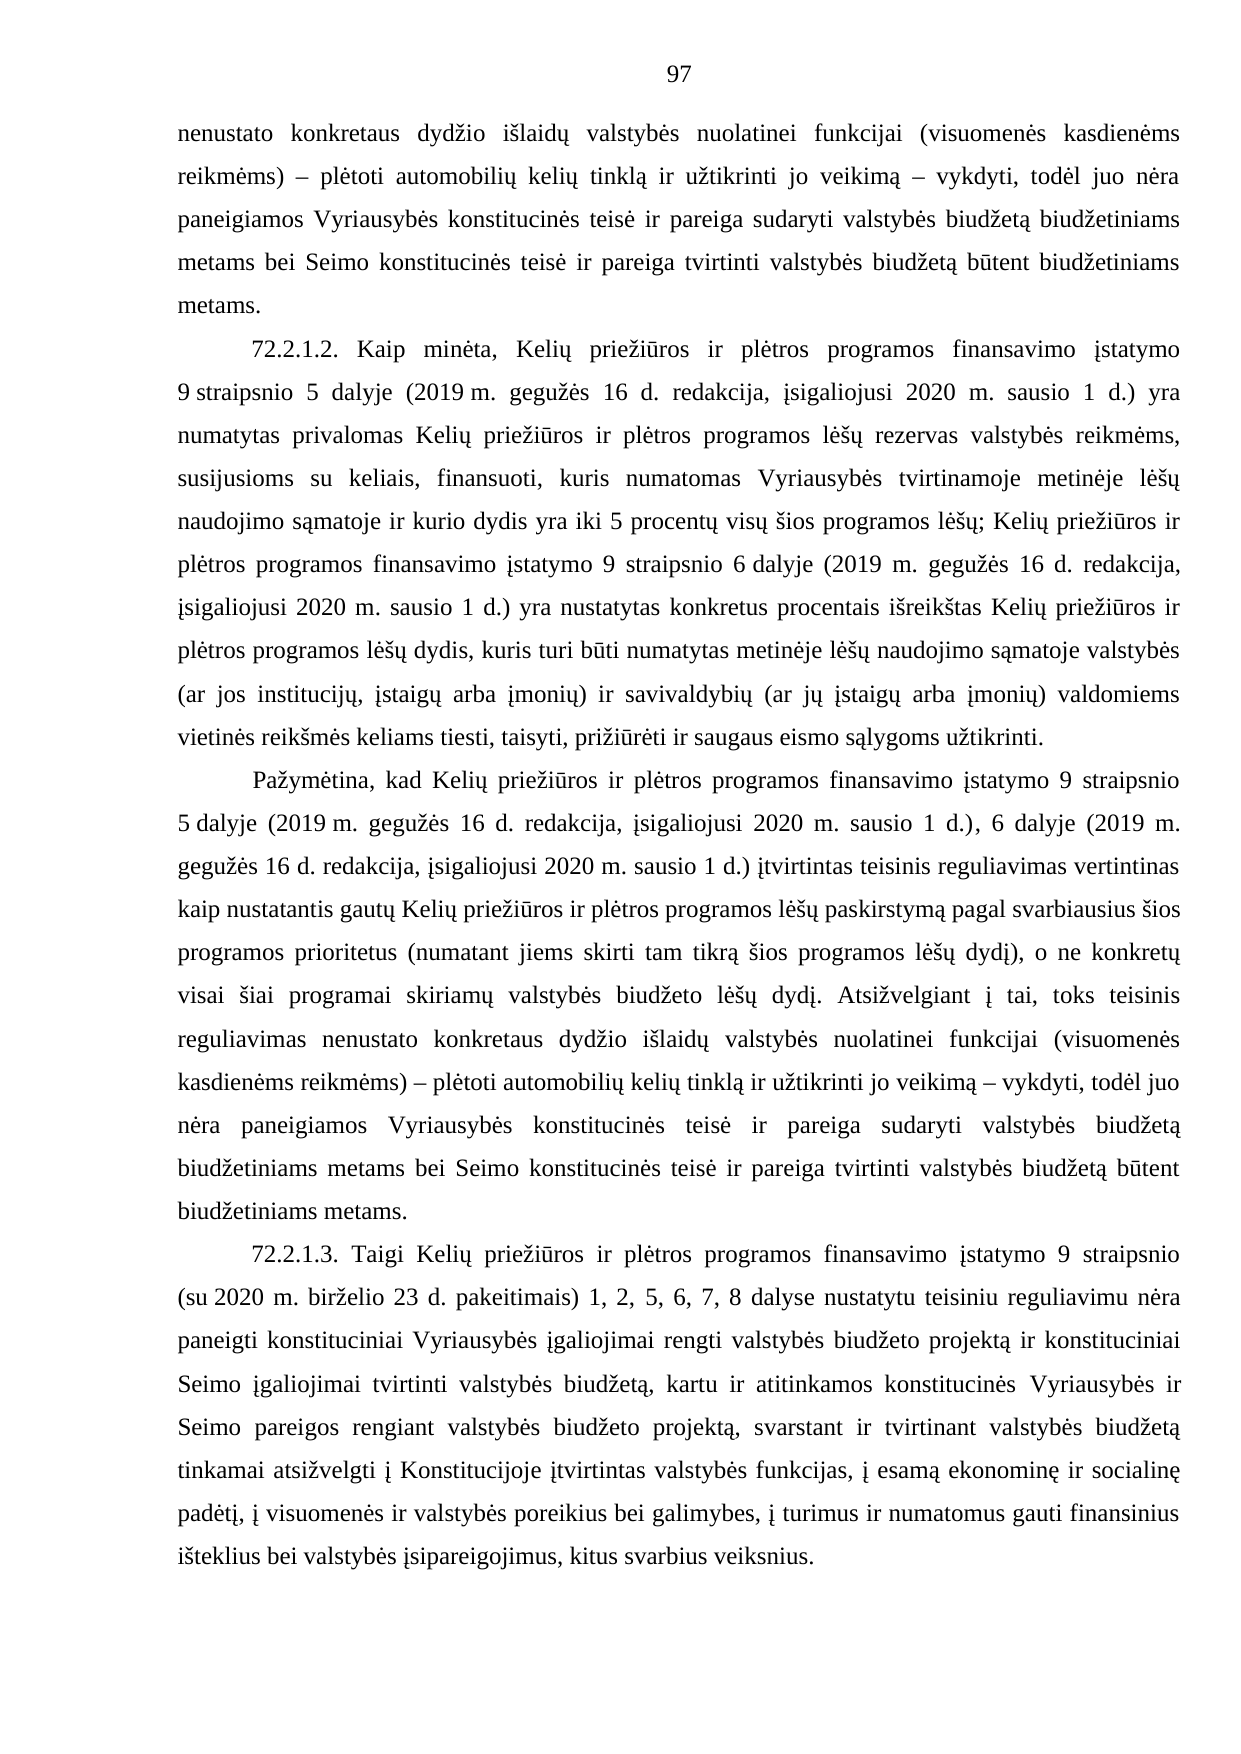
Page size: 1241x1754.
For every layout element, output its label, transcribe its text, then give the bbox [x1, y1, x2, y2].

text nenustato konkretaus dydžio išlaidų valstybės nuolatinei funkcijai (visuomenės kasdienėms reikmėms) – plėtoti automobilių kelių tinklą ir užtikrinti jo veikimą – vykdyti, todėl juo nėra paneigiamos Vyriausybės konstitucinės teisė ir pareiga sudaryti valstybės biudžetą biudžetiniams metams bei Seimo konstitucinės teisė ir pareiga tvirtinti valstybės biudžetą būtent biudžetiniams metams. [177, 118, 1181, 319]
text 72.2.1.3. Taigi Kelių priežiūros ir plėtros programos finansavimo įstatymo 9 straipsnio (su 2020 m. birželio 23 d. pakeitimais) 1, 2, 5, 6, 7, 8 dalyse nustatytu teisiniu reguliavimu nėra paneigti konstituciniai Vyriausybės įgaliojimai rengti valstybės biudžeto projektą ir konstituciniai Seimo įgaliojimai tvirtinti valstybės biudžetą, kartu ir atitinkamos konstitucinės Vyriausybės ir Seimo pareigos rengiant valstybės biudžeto projektą, svarstant ir tvirtinant valstybės biudžetą tinkamai atsižvelgti į Konstitucijoje įtvirtintas valstybės funkcijas, į esamą ekonominę ir socialinę padėtį, į visuomenės ir valstybės poreikius bei galimybes, į turimus ir numatomus gauti finansinius išteklius bei valstybės įsipareigojimus, kitus svarbius veiksnius. [177, 1239, 1181, 1570]
text 72.2.1.2. Kaip minėta, Kelių priežiūros ir plėtros programos finansavimo įstatymo 9 straipsnio 5 dalyje (2019 m. gegužės 16 d. redakcija, įsigaliojusi 2020 m. sausio 1 d.) yra numatytas privalomas Kelių priežiūros ir plėtros programos lėšų rezervas valstybės reikmėms, susijusioms su keliais, finansuoti, kuris numatomas Vyriausybės tvirtinamoje metinėje lėšų naudojimo sąmatoje ir kurio dydis yra iki 5 procentų visų šios programos lėšų; Kelių priežiūros ir plėtros programos finansavimo įstatymo 9 straipsnio 6 dalyje (2019 m. gegužės 16 d. redakcija, įsigaliojusi 2020 m. sausio 1 d.) yra nustatytas konkretus procentais išreikštas Kelių priežiūros ir plėtros programos lėšų dydis, kuris turi būti numatytas metinėje lėšų naudojimo sąmatoje valstybės (ar jos institucijų, įstaigų arba įmonių) ir savivaldybių (ar jų įstaigų arba įmonių) valdomiems vietinės reikšmės keliams tiesti, taisyti, prižiūrėti ir saugaus eismo sąlygoms užtikrinti. [177, 334, 1181, 751]
text Pažymėtina, kad Kelių priežiūros ir plėtros programos finansavimo įstatymo 9 straipsnio 5 dalyje (2019 m. gegužės 16 d. redakcija, įsigaliojusi 2020 m. sausio 1 d.), 6 dalyje (2019 m. gegužės 16 d. redakcija, įsigaliojusi 2020 m. sausio 1 d.) įtvirtintas teisinis reguliavimas vertintinas kaip nustatantis gautų Kelių priežiūros ir plėtros programos lėšų paskirstymą pagal svarbiausius šios programos prioritetus (numatant jiems skirti tam tikrą šios programos lėšų dydį), o ne konkretų visai šiai programai skiriamų valstybės biudžeto lėšų dydį. Atsižvelgiant į tai, toks teisinis reguliavimas nenustato konkretaus dydžio išlaidų valstybės nuolatinei funkcijai (visuomenės kasdienėms reikmėms) – plėtoti automobilių kelių tinklą ir užtikrinti jo veikimą – vykdyti, todėl juo nėra paneigiamos Vyriausybės konstitucinės teisė ir pareiga sudaryti valstybės biudžetą biudžetiniams metams bei Seimo konstitucinės teisė ir pareiga tvirtinti valstybės biudžetą būtent biudžetiniams metams. [177, 765, 1181, 1225]
